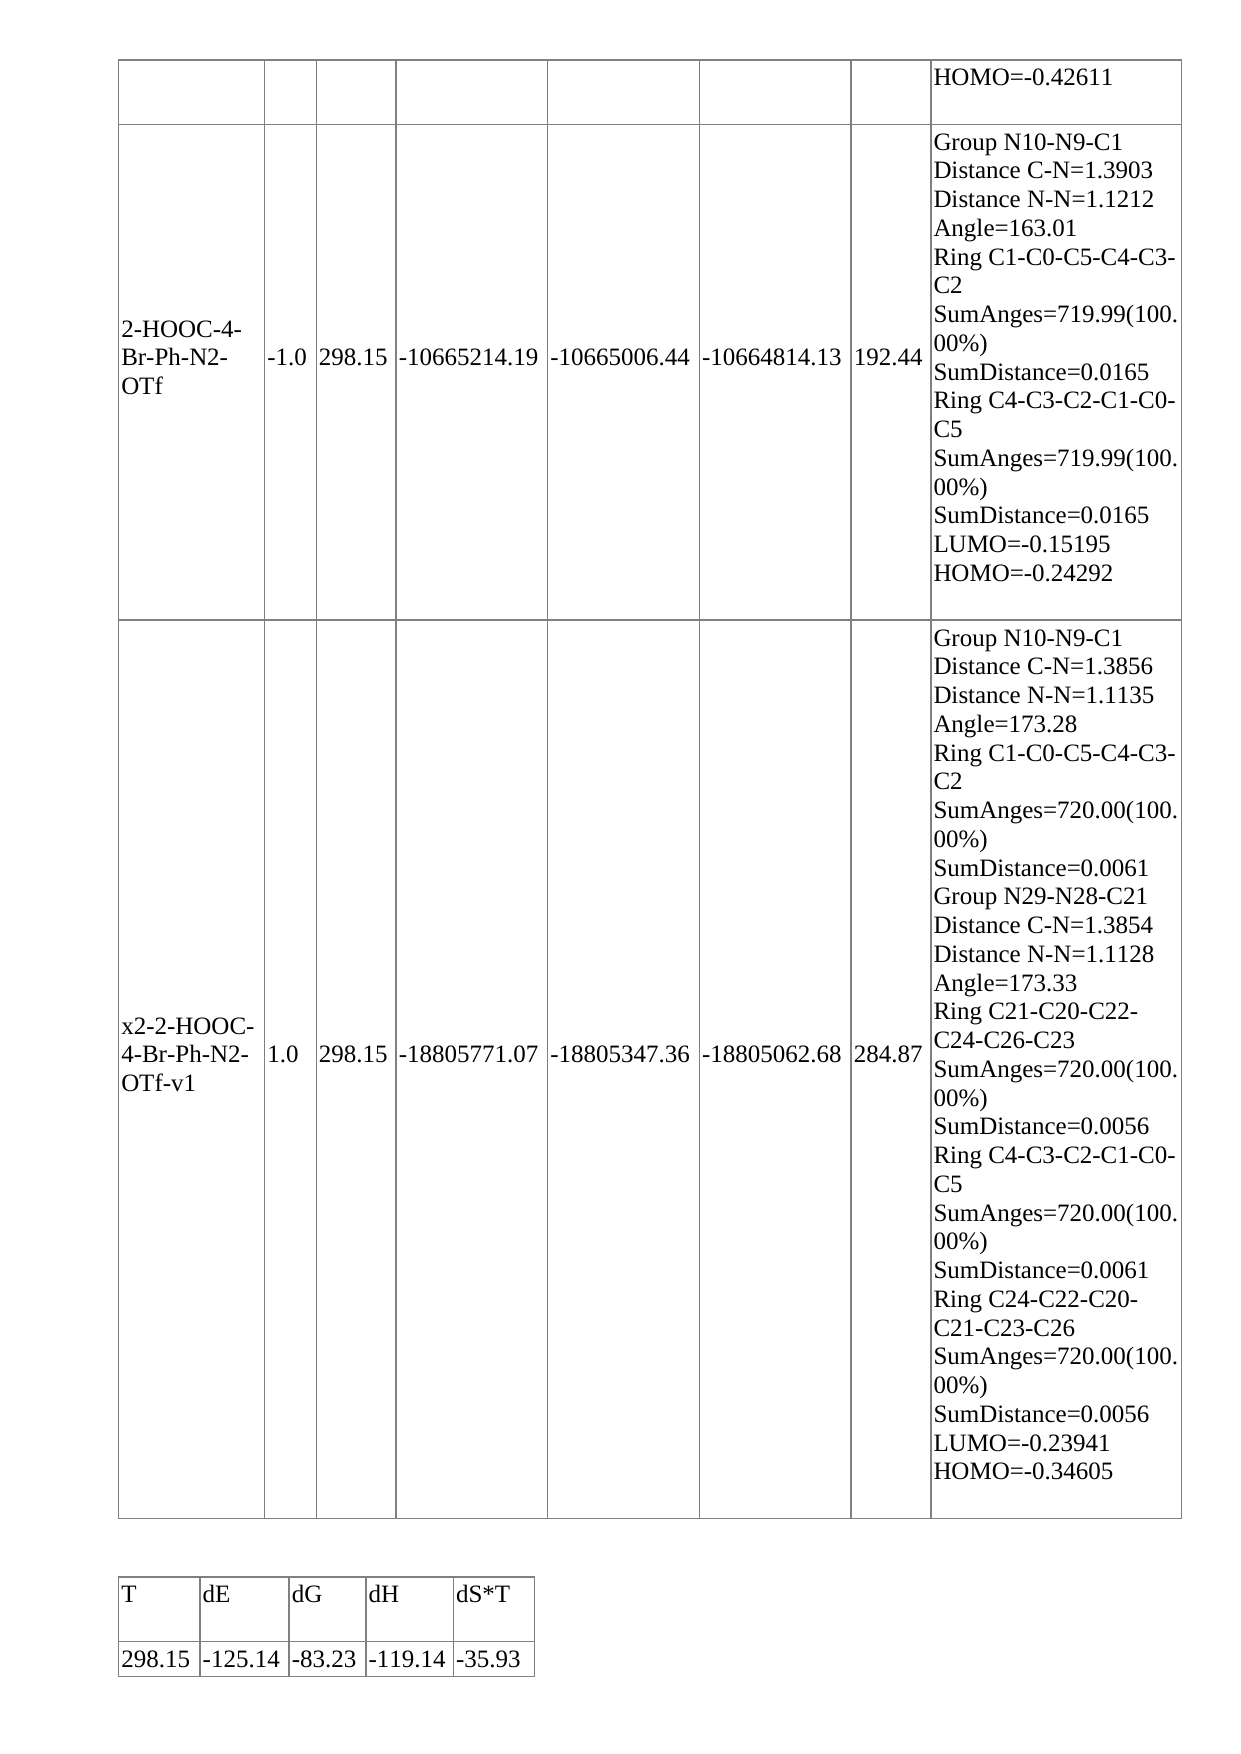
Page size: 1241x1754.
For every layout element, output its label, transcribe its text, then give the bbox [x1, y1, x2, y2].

table_cell x2-2-HOOC-4-Br-Ph-N2-OTf-v1 [119, 621, 264, 1517]
table_cell [265, 61, 316, 123]
table_header T [119, 1578, 199, 1641]
table_cell 192.44 [852, 125, 930, 619]
table_cell 298.15 [119, 1642, 199, 1676]
table_header dE [201, 1578, 288, 1641]
table_cell Group N10-N9-C1 Distance C-N=1.3856 Distance N-N=1.1135 Angle=173.28 Ring C1-C0-C5-C4-C3-C2 SumAnges=720.00(100.00%) SumDistance=0.0061 Group N29-N28-C21 Distance C-N=1.3854 Distance N-N=1.1128 Angle=173.33 Ring C21-C20-C22-C24-C26-C23 SumAnges=720.00(100.00%) SumDistance=0.0056 Ring C4-C3-C2-C1-C0-C5 SumAnges=720.00(100.00%) SumDistance=0.0061 Ring C24-C22-C20-C21-C23-C26 SumAnges=720.00(100.00%) SumDistance=0.0056 LUMO=-0.23941 HOMO=-0.34605 [932, 621, 1181, 1517]
table_cell -125.14 [201, 1642, 288, 1676]
table_cell -1.0 [265, 125, 316, 619]
table_cell 298.15 [317, 125, 395, 619]
table_cell -18805062.68 [700, 621, 850, 1517]
table_cell Group N10-N9-C1 Distance C-N=1.3903 Distance N-N=1.1212 Angle=163.01 Ring C1-C0-C5-C4-C3-C2 SumAnges=719.99(100.00%) SumDistance=0.0165 Ring C4-C3-C2-C1-C0-C5 SumAnges=719.99(100.00%) SumDistance=0.0165 LUMO=-0.15195 HOMO=-0.24292 [932, 125, 1181, 619]
table_cell 298.15 [317, 621, 395, 1517]
table_cell -83.23 [290, 1642, 365, 1676]
table_cell [548, 61, 699, 123]
table_cell [852, 61, 930, 123]
table_header dS*T [454, 1578, 534, 1641]
table_header dG [290, 1578, 365, 1641]
table_cell -119.14 [367, 1642, 453, 1676]
table_cell HOMO=-0.42611 [932, 61, 1181, 123]
table_cell -10664814.13 [700, 125, 850, 619]
table_cell -35.93 [454, 1642, 534, 1676]
table_cell -10665214.19 [397, 125, 547, 619]
table_cell -18805771.07 [397, 621, 547, 1517]
table_cell [700, 61, 850, 123]
table_header dH [367, 1578, 453, 1641]
table_cell [397, 61, 547, 123]
table_cell -10665006.44 [548, 125, 699, 619]
table_cell [119, 61, 264, 123]
table_cell -18805347.36 [548, 621, 699, 1517]
table_cell [317, 61, 395, 123]
table_cell 1.0 [265, 621, 316, 1517]
table_cell 2-HOOC-4-Br-Ph-N2-OTf [119, 125, 264, 619]
table_cell 284.87 [852, 621, 930, 1517]
